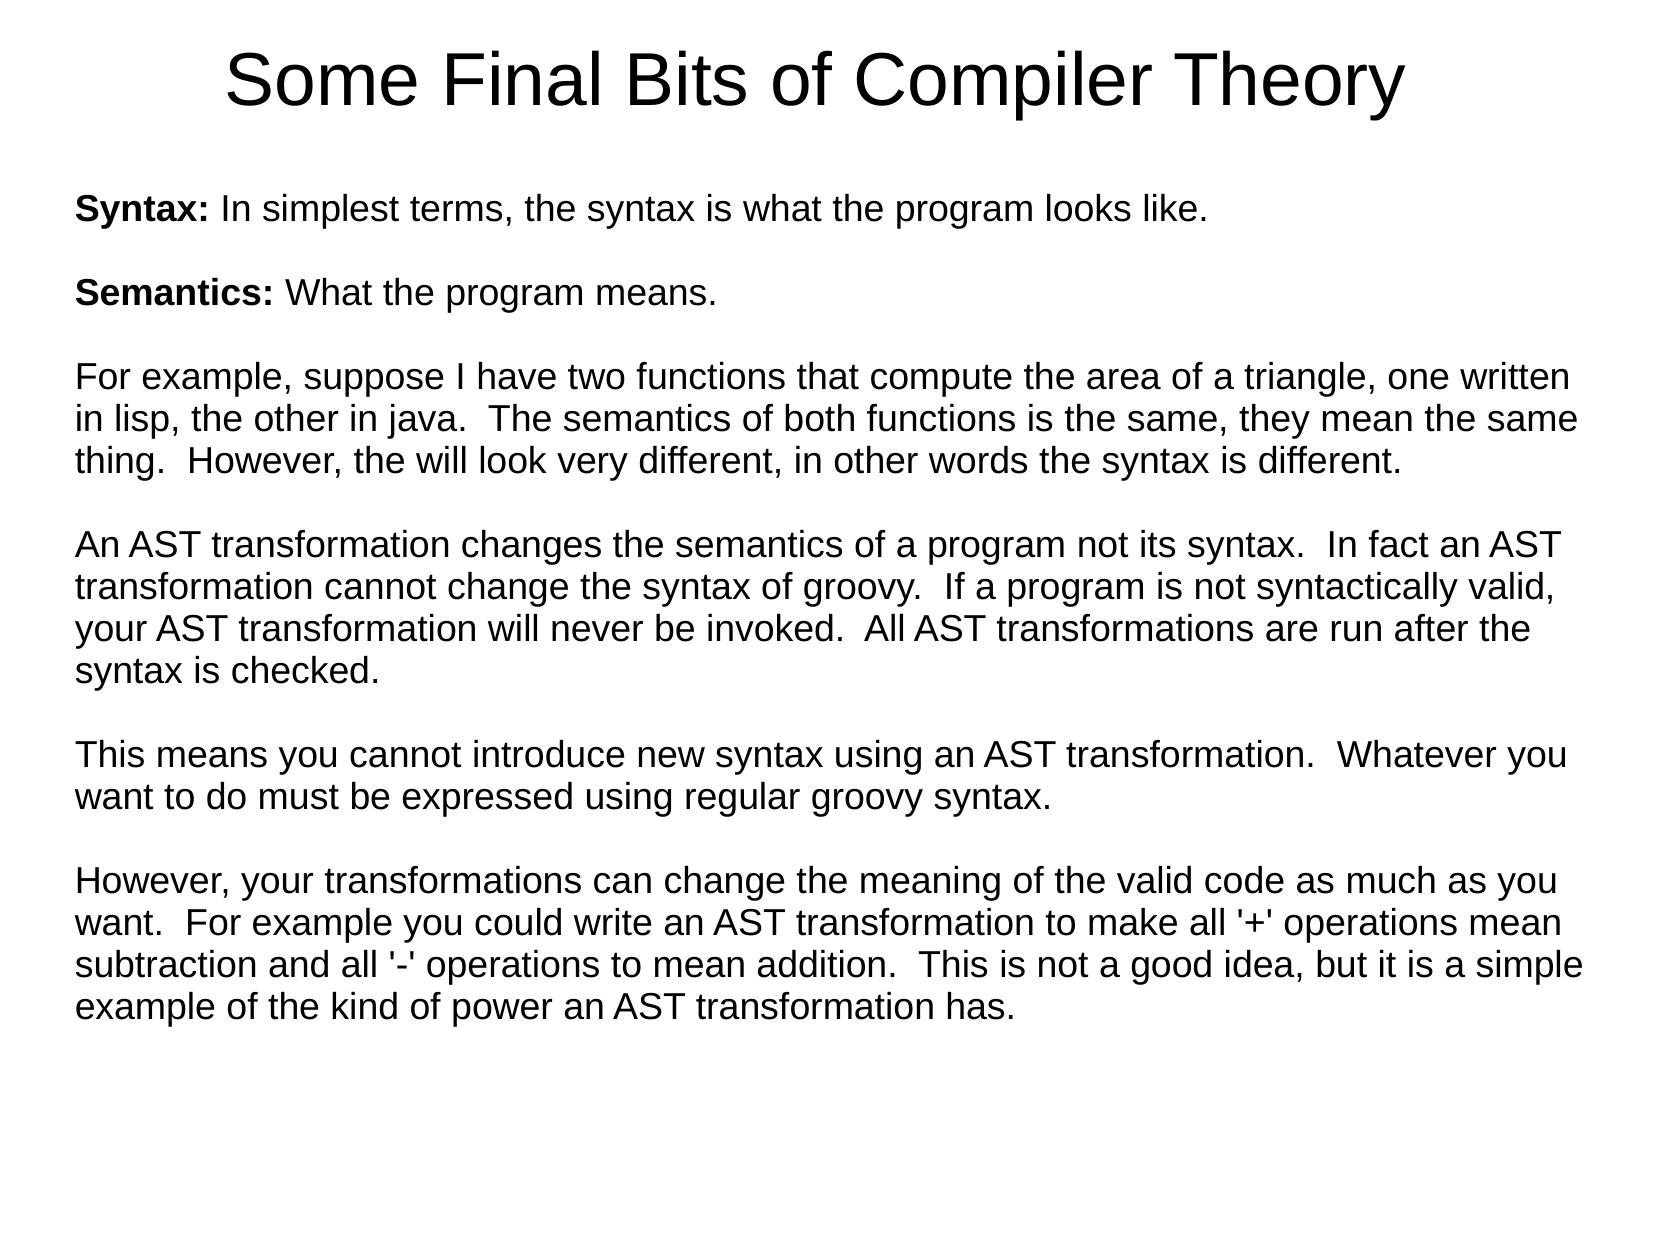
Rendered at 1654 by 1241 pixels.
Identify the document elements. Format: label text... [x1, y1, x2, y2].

text_box Syntax: In simplest terms, the syntax is what the program looks like. Semantics: What the program means. For example, suppose I have two functions that compute the area of a triangle, one written in lisp, the other in java. The semantics of both functions is the same, they mean the same thing. However, the will look very different, in other words the syntax is different. An AST transformation changes the semantics of a program not its syntax. In fact an AST transformation cannot change the syntax of groovy. If a program is not syntactically valid, your AST transformation will never be invoked. All AST transformations are run after the syntax is checked. This means you cannot introduce new syntax using an AST transformation. Whatever you want to do must be expressed using regular groovy syntax. However, your transformations can change the meaning of the valid code as much as you want. For example you could write an AST transformation to make all '+' operations mean subtraction and all '-' operations to mean addition. This is not a good idea, but it is a simple example of the kind of power an AST transformation has. [60, 180, 1621, 1035]
text_box Some Final Bits of Compiler Theory [210, 30, 1441, 129]
